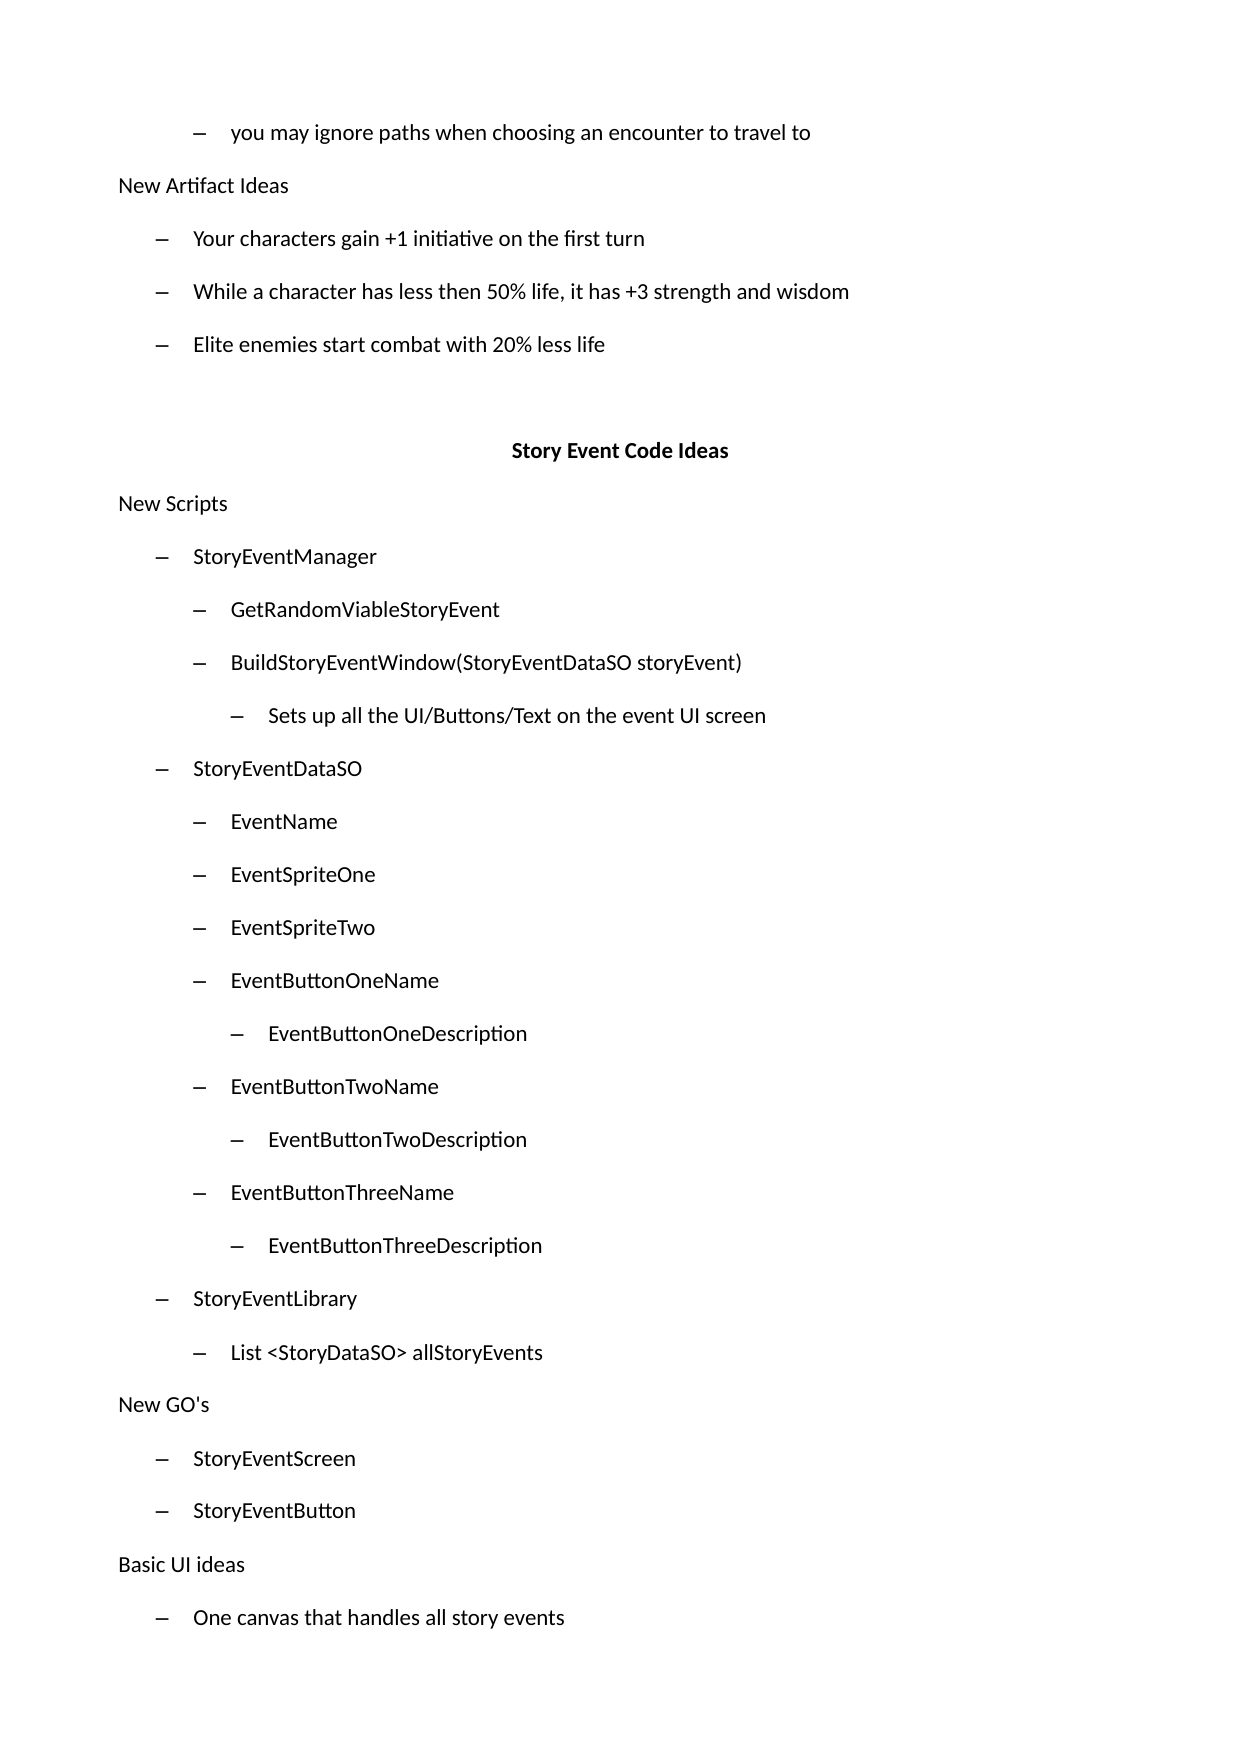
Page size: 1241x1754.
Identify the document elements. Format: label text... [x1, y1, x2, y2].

text New GO's [118, 1391, 1122, 1419]
list StoryEventManager [156, 542, 1122, 570]
text Basic UI ideas [118, 1550, 1122, 1578]
list EventButtonTwoDescription [231, 1126, 1122, 1153]
list While a character has less then 50% life, it has +3 strength and wisdom [156, 277, 1122, 305]
list List <StoryDataSO> allStoryEvents [193, 1338, 1122, 1366]
list EventName [193, 807, 1122, 835]
list StoryEventButton [156, 1497, 1122, 1525]
list One canvas that handles all story events [156, 1603, 1122, 1631]
text Story Event Code Ideas [118, 436, 1122, 464]
text New Artifact Ideas [118, 171, 1122, 199]
list EventSpriteTwo [193, 913, 1122, 941]
list EventButtonThreeDescription [231, 1232, 1122, 1259]
list you may ignore paths when choosing an encounter to travel to [193, 118, 1122, 146]
text New Scripts [118, 489, 1122, 517]
list StoryEventLibrary [156, 1284, 1122, 1313]
list BuildStoryEventWindow(StoryEventDataSO storyEvent) [193, 648, 1122, 676]
list EventButtonOneName [193, 966, 1122, 994]
list GetRandomViableStoryEvent [193, 595, 1122, 623]
list Your characters gain +1 initiative on the first turn [156, 224, 1122, 252]
list StoryEventScreen [156, 1444, 1122, 1472]
list EventButtonThreeName [193, 1178, 1122, 1207]
list EventButtonOneDescription [231, 1019, 1122, 1047]
list Sets up all the UI/Buttons/Text on the event UI screen [231, 701, 1122, 729]
list Elite enemies start combat with 20% less life [156, 330, 1122, 358]
list StoryEventDataSO [156, 754, 1122, 782]
list EventSpriteOne [193, 860, 1122, 888]
list EventButtonTwoName [193, 1072, 1122, 1101]
